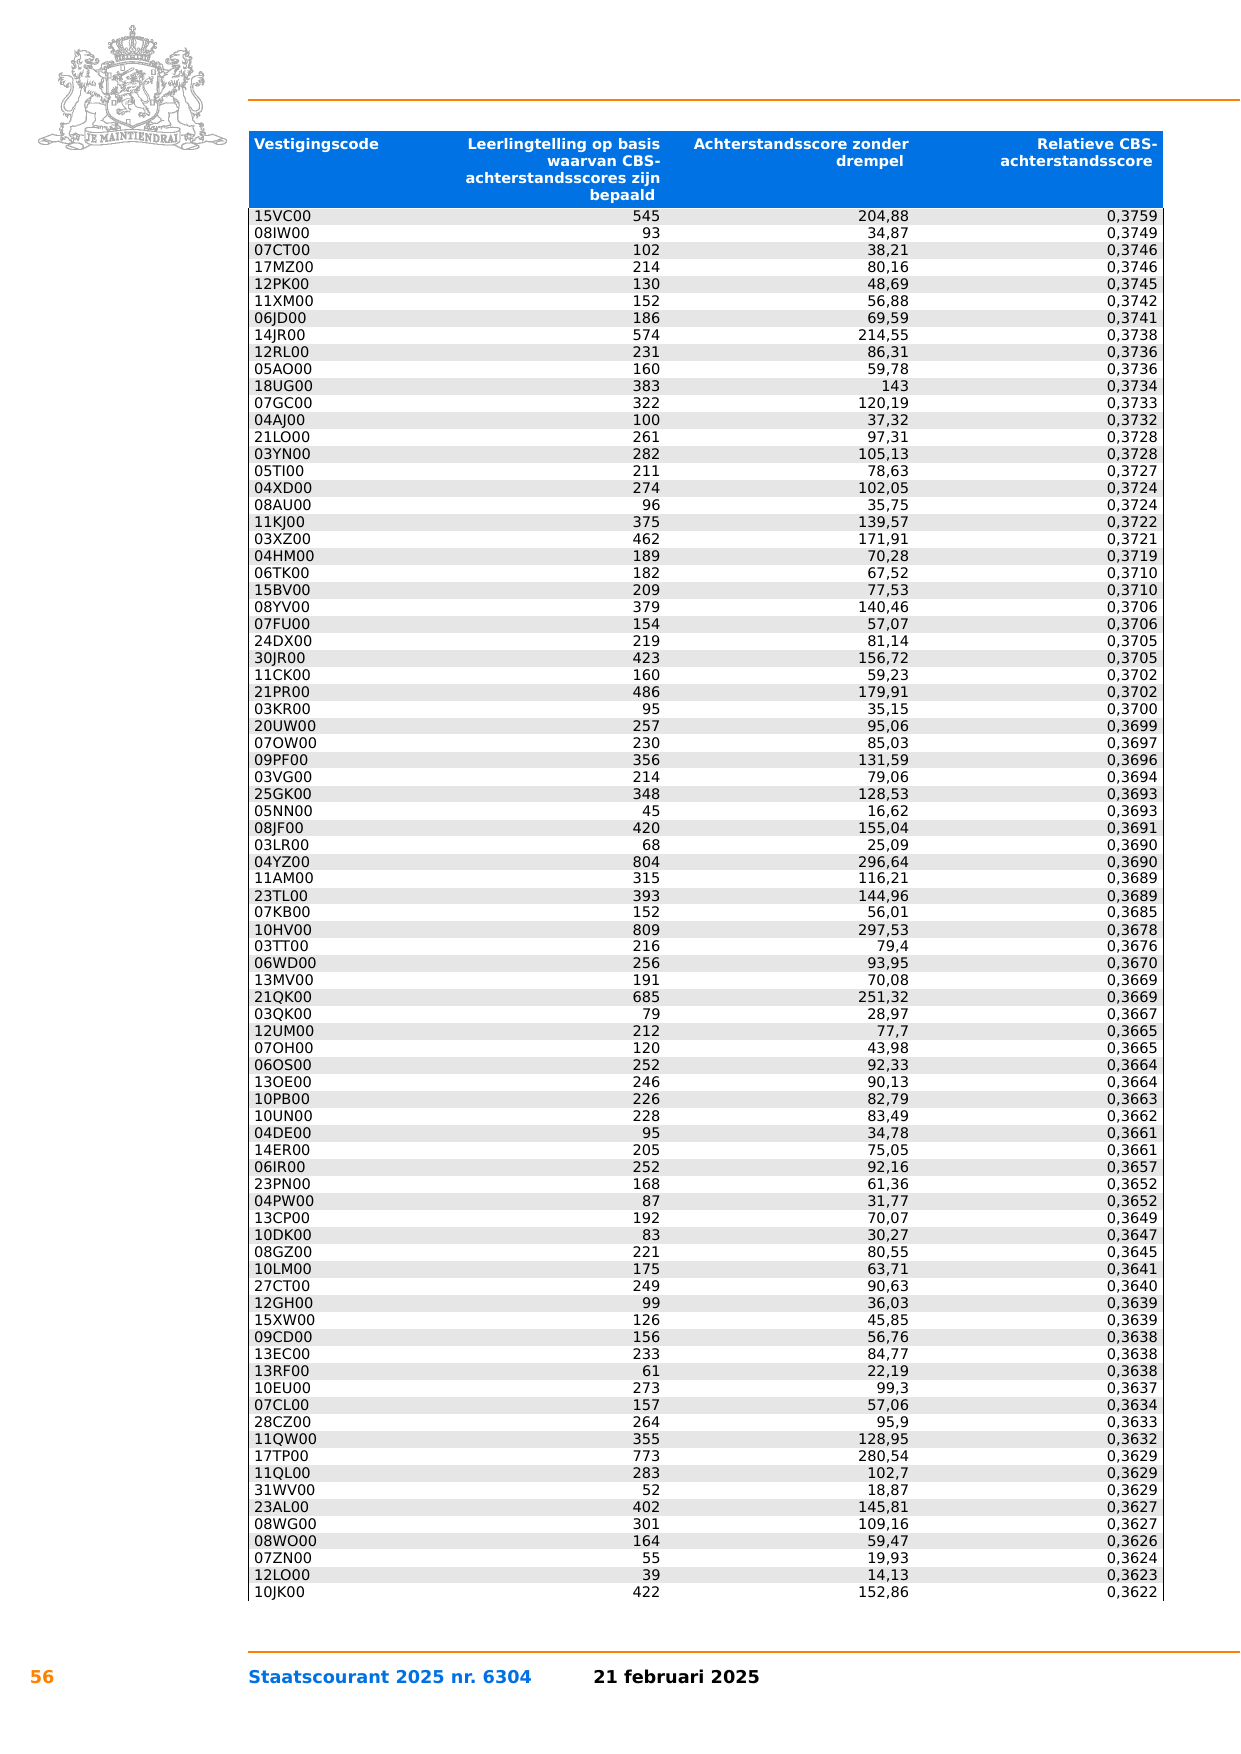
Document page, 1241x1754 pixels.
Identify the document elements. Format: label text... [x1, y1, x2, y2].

table_cell 06OS00 [249, 1057, 417, 1074]
table_cell 379 [418, 599, 666, 616]
table_cell 82,79 [666, 1091, 915, 1108]
table_cell 90,63 [666, 1278, 915, 1295]
table_cell 13EC00 [249, 1346, 417, 1363]
table_cell 15VC00 [249, 209, 417, 225]
table_cell 70,07 [666, 1210, 915, 1227]
table_cell 92,16 [666, 1159, 915, 1176]
table_cell 221 [418, 1244, 666, 1261]
table_cell 315 [418, 870, 666, 887]
table_cell 152 [418, 904, 666, 921]
table_cell 35,15 [666, 701, 915, 718]
table_cell 0,3633 [915, 1414, 1163, 1431]
table_cell 95 [418, 1125, 666, 1142]
table_cell 0,3702 [915, 684, 1163, 701]
table_cell 0,3669 [915, 989, 1163, 1006]
table_cell 192 [418, 1210, 666, 1227]
table_cell 99,3 [666, 1380, 915, 1397]
table_cell 11AM00 [249, 870, 417, 887]
table_cell 70,08 [666, 972, 915, 989]
table_cell 12UM00 [249, 1023, 417, 1040]
table_cell 27CT00 [249, 1278, 417, 1295]
table_cell 03YN00 [249, 446, 417, 463]
table_cell 257 [418, 718, 666, 734]
table_cell 03XZ00 [249, 531, 417, 548]
table_cell 143 [666, 378, 915, 395]
table_cell 219 [418, 633, 666, 650]
table_cell 37,32 [666, 412, 915, 429]
table_cell 67,52 [666, 565, 915, 582]
table_cell 164 [418, 1533, 666, 1549]
table_cell 90,13 [666, 1074, 915, 1091]
table_cell 04AJ00 [249, 412, 417, 429]
table_cell 03QK00 [249, 1006, 417, 1023]
table_cell 08JF00 [249, 820, 417, 836]
table_cell 0,3669 [915, 972, 1163, 989]
table_cell 11QW00 [249, 1431, 417, 1448]
table_cell 0,3629 [915, 1465, 1163, 1482]
table_cell 18,87 [666, 1482, 915, 1499]
table_cell 04PW00 [249, 1193, 417, 1210]
table_cell 0,3733 [915, 395, 1163, 412]
table_cell 233 [418, 1346, 666, 1363]
table_cell 05AO00 [249, 361, 417, 378]
table_cell 348 [418, 786, 666, 802]
table_cell 13MV00 [249, 972, 417, 989]
table_cell 17TP00 [249, 1448, 417, 1465]
table_cell 30,27 [666, 1227, 915, 1244]
table_cell 10UN00 [249, 1108, 417, 1125]
table_cell 55 [418, 1550, 666, 1567]
table_cell 95,9 [666, 1414, 915, 1431]
table_cell 03LR00 [249, 836, 417, 853]
table_cell 84,77 [666, 1346, 915, 1363]
table_cell 63,71 [666, 1261, 915, 1278]
table_cell 120 [418, 1040, 666, 1057]
table_cell 228 [418, 1108, 666, 1125]
table_cell 31,77 [666, 1193, 915, 1210]
table_cell 204,88 [666, 209, 915, 225]
table_cell 189 [418, 548, 666, 565]
table_cell 24DX00 [249, 633, 417, 650]
table_cell 0,3742 [915, 293, 1163, 310]
table_cell 356 [418, 752, 666, 768]
table_cell 297,53 [666, 921, 915, 938]
table_cell 773 [418, 1448, 666, 1465]
table_cell 08IW00 [249, 225, 417, 242]
table_cell 0,3705 [915, 650, 1163, 667]
table_cell 92,33 [666, 1057, 915, 1074]
table_cell 18UG00 [249, 378, 417, 395]
table_cell 252 [418, 1057, 666, 1074]
table_cell 179,91 [666, 684, 915, 701]
table_cell 83,49 [666, 1108, 915, 1125]
table_cell 0,3690 [915, 854, 1163, 870]
table_cell 296,64 [666, 854, 915, 870]
table_header Vestigingscode [249, 131, 417, 208]
table_cell 0,3661 [915, 1125, 1163, 1142]
table_cell 56,88 [666, 293, 915, 310]
table_cell 0,3641 [915, 1261, 1163, 1278]
table_cell 99 [418, 1295, 666, 1312]
table_cell 0,3629 [915, 1448, 1163, 1465]
table_cell 0,3759 [915, 209, 1163, 225]
table_cell 13OE00 [249, 1074, 417, 1091]
table_cell 0,3632 [915, 1431, 1163, 1448]
table_cell 07KB00 [249, 904, 417, 921]
table_cell 15XW00 [249, 1312, 417, 1329]
table_cell 0,3732 [915, 412, 1163, 429]
table_cell 100 [418, 412, 666, 429]
table_cell 56,76 [666, 1329, 915, 1346]
table_cell 261 [418, 429, 666, 446]
table_cell 06JD00 [249, 310, 417, 327]
table_cell 79,4 [666, 938, 915, 955]
table_cell 231 [418, 344, 666, 361]
table_cell 214 [418, 769, 666, 786]
table_cell 81,14 [666, 633, 915, 650]
table_cell 45,85 [666, 1312, 915, 1329]
table_cell 160 [418, 361, 666, 378]
table_cell 0,3736 [915, 344, 1163, 361]
table_cell 186 [418, 310, 666, 327]
table_cell 0,3719 [915, 548, 1163, 565]
table_cell 23TL00 [249, 888, 417, 904]
table_cell 0,3657 [915, 1159, 1163, 1176]
table_cell 0,3624 [915, 1550, 1163, 1567]
table_cell 07CT00 [249, 242, 417, 259]
table_cell 21QK00 [249, 989, 417, 1006]
table_cell 79,06 [666, 769, 915, 786]
table_cell 03VG00 [249, 769, 417, 786]
table_cell 0,3639 [915, 1295, 1163, 1312]
table_cell 0,3685 [915, 904, 1163, 921]
table_cell 06WD00 [249, 955, 417, 972]
table_cell 30JR00 [249, 650, 417, 667]
table_cell 0,3637 [915, 1380, 1163, 1397]
table_cell 56,01 [666, 904, 915, 921]
table_cell 102,7 [666, 1465, 915, 1482]
table_cell 0,3691 [915, 820, 1163, 836]
table_cell 10PB00 [249, 1091, 417, 1108]
table_cell 0,3697 [915, 735, 1163, 752]
table_cell 0,3734 [915, 378, 1163, 395]
table_cell 0,3622 [915, 1584, 1163, 1601]
table_cell 0,3623 [915, 1567, 1163, 1583]
table_cell 19,93 [666, 1550, 915, 1567]
table_cell 0,3626 [915, 1533, 1163, 1549]
table_cell 80,16 [666, 259, 915, 276]
table_cell 87 [418, 1193, 666, 1210]
table_cell 545 [418, 209, 666, 225]
table_cell 211 [418, 463, 666, 480]
table_cell 282 [418, 446, 666, 463]
table_cell 0,3689 [915, 888, 1163, 904]
table_cell 04HM00 [249, 548, 417, 565]
table_cell 0,3645 [915, 1244, 1163, 1261]
table_cell 10DK00 [249, 1227, 417, 1244]
table_cell 0,3702 [915, 667, 1163, 684]
table_cell 85,03 [666, 735, 915, 752]
table_cell 0,3738 [915, 327, 1163, 344]
table_cell 31WV00 [249, 1482, 417, 1499]
table_cell 168 [418, 1176, 666, 1193]
table_cell 171,91 [666, 531, 915, 548]
table_cell 120,19 [666, 395, 915, 412]
table_cell 95 [418, 701, 666, 718]
table_cell 156,72 [666, 650, 915, 667]
table_cell 375 [418, 514, 666, 531]
table_cell 273 [418, 1380, 666, 1397]
table_cell 38,21 [666, 242, 915, 259]
table_cell 209 [418, 582, 666, 599]
table_cell 423 [418, 650, 666, 667]
table_cell 128,53 [666, 786, 915, 802]
table_cell 246 [418, 1074, 666, 1091]
table_cell 109,16 [666, 1516, 915, 1533]
table_cell 52 [418, 1482, 666, 1499]
table_cell 08GZ00 [249, 1244, 417, 1261]
table_cell 0,3670 [915, 955, 1163, 972]
table_cell 574 [418, 327, 666, 344]
table_cell 226 [418, 1091, 666, 1108]
table_cell 28CZ00 [249, 1414, 417, 1431]
table_cell 402 [418, 1499, 666, 1516]
table_cell 0,3705 [915, 633, 1163, 650]
table_cell 355 [418, 1431, 666, 1448]
table_cell 14ER00 [249, 1142, 417, 1159]
table_cell 0,3661 [915, 1142, 1163, 1159]
table_cell 04YZ00 [249, 854, 417, 870]
table_cell 48,69 [666, 276, 915, 293]
table_cell 230 [418, 735, 666, 752]
table_cell 59,23 [666, 667, 915, 684]
table_cell 08YV00 [249, 599, 417, 616]
table_cell 462 [418, 531, 666, 548]
table_cell 59,47 [666, 1533, 915, 1549]
table_cell 0,3741 [915, 310, 1163, 327]
table_cell 0,3664 [915, 1057, 1163, 1074]
table_cell 20UW00 [249, 718, 417, 734]
table_cell 12LO00 [249, 1567, 417, 1583]
table_cell 0,3746 [915, 259, 1163, 276]
table_cell 145,81 [666, 1499, 915, 1516]
table_cell 152 [418, 293, 666, 310]
table_cell 13RF00 [249, 1363, 417, 1380]
table_cell 0,3665 [915, 1040, 1163, 1057]
table_cell 383 [418, 378, 666, 395]
table_cell 16,62 [666, 803, 915, 819]
table_cell 0,3749 [915, 225, 1163, 242]
table_cell 154 [418, 616, 666, 633]
table_cell 22,19 [666, 1363, 915, 1380]
table_cell 68 [418, 836, 666, 853]
table_cell 0,3678 [915, 921, 1163, 938]
table_cell 486 [418, 684, 666, 701]
table_cell 155,04 [666, 820, 915, 836]
table_cell 07FU00 [249, 616, 417, 633]
table_cell 08AU00 [249, 497, 417, 514]
table_cell 144,96 [666, 888, 915, 904]
table_cell 0,3652 [915, 1193, 1163, 1210]
table_cell 04XD00 [249, 480, 417, 497]
table_cell 07ZN00 [249, 1550, 417, 1567]
table_cell 0,3722 [915, 514, 1163, 531]
table_cell 97,31 [666, 429, 915, 446]
table_cell 61,36 [666, 1176, 915, 1193]
table_cell 11CK00 [249, 667, 417, 684]
table_cell 0,3710 [915, 582, 1163, 599]
table_cell 11QL00 [249, 1465, 417, 1482]
table_cell 25,09 [666, 836, 915, 853]
table_cell 03KR00 [249, 701, 417, 718]
table_cell 0,3727 [915, 463, 1163, 480]
table_cell 0,3662 [915, 1108, 1163, 1125]
table_cell 175 [418, 1261, 666, 1278]
table_cell 139,57 [666, 514, 915, 531]
table_cell 283 [418, 1465, 666, 1482]
table_cell 06TK00 [249, 565, 417, 582]
table_cell 249 [418, 1278, 666, 1295]
table_cell 09PF00 [249, 752, 417, 768]
table_cell 14,13 [666, 1567, 915, 1583]
table_cell 10LM00 [249, 1261, 417, 1278]
table_cell 0,3706 [915, 616, 1163, 633]
table_cell 35,75 [666, 497, 915, 514]
table_cell 105,13 [666, 446, 915, 463]
table_cell 301 [418, 1516, 666, 1533]
table_cell 252 [418, 1159, 666, 1176]
table_cell 160 [418, 667, 666, 684]
table_cell 0,3689 [915, 870, 1163, 887]
table_cell 77,7 [666, 1023, 915, 1040]
table_cell 0,3746 [915, 242, 1163, 259]
table_cell 205 [418, 1142, 666, 1159]
table_cell 804 [418, 854, 666, 870]
table_cell 0,3724 [915, 497, 1163, 514]
table_cell 23AL00 [249, 1499, 417, 1516]
table_cell 07OH00 [249, 1040, 417, 1057]
table_cell 36,03 [666, 1295, 915, 1312]
table_cell 95,06 [666, 718, 915, 734]
table_cell 280,54 [666, 1448, 915, 1465]
table_header Achterstandsscore zonder drempel [666, 131, 915, 208]
table_cell 393 [418, 888, 666, 904]
table_cell 0,3676 [915, 938, 1163, 955]
table_cell 420 [418, 820, 666, 836]
table_cell 78,63 [666, 463, 915, 480]
table_cell 0,3640 [915, 1278, 1163, 1295]
table_cell 28,97 [666, 1006, 915, 1023]
table_cell 131,59 [666, 752, 915, 768]
table_cell 10JK00 [249, 1584, 417, 1601]
table_cell 212 [418, 1023, 666, 1040]
table_cell 13CP00 [249, 1210, 417, 1227]
table_cell 0,3694 [915, 769, 1163, 786]
table_cell 57,06 [666, 1397, 915, 1414]
table_cell 0,3649 [915, 1210, 1163, 1227]
table_cell 43,98 [666, 1040, 915, 1057]
table_cell 25GK00 [249, 786, 417, 802]
table_cell 809 [418, 921, 666, 938]
table_cell 0,3652 [915, 1176, 1163, 1193]
table_cell 75,05 [666, 1142, 915, 1159]
table_cell 214 [418, 259, 666, 276]
table_cell 69,59 [666, 310, 915, 327]
table_cell 07CL00 [249, 1397, 417, 1414]
table_cell 21LO00 [249, 429, 417, 446]
table_cell 0,3638 [915, 1346, 1163, 1363]
table_cell 11KJ00 [249, 514, 417, 531]
table_cell 191 [418, 972, 666, 989]
table_cell 0,3664 [915, 1074, 1163, 1091]
table_cell 12GH00 [249, 1295, 417, 1312]
table_cell 0,3663 [915, 1091, 1163, 1108]
table_cell 08WO00 [249, 1533, 417, 1549]
table_cell 34,87 [666, 225, 915, 242]
table_cell 61 [418, 1363, 666, 1380]
table_cell 251,32 [666, 989, 915, 1006]
table_cell 0,3699 [915, 718, 1163, 734]
table_cell 0,3667 [915, 1006, 1163, 1023]
table_cell 12PK00 [249, 276, 417, 293]
table_cell 0,3647 [915, 1227, 1163, 1244]
table_cell 09CD00 [249, 1329, 417, 1346]
table_header Leerlingtelling op basis waarvan CBS-achterstandsscores zijn bepaald [418, 131, 666, 208]
table_cell 0,3627 [915, 1499, 1163, 1516]
table_cell 685 [418, 989, 666, 1006]
table_cell 274 [418, 480, 666, 497]
table_cell 0,3638 [915, 1363, 1163, 1380]
table_cell 157 [418, 1397, 666, 1414]
table_cell 93,95 [666, 955, 915, 972]
table_cell 156 [418, 1329, 666, 1346]
table_cell 0,3696 [915, 752, 1163, 768]
table_cell 214,55 [666, 327, 915, 344]
table_cell 70,28 [666, 548, 915, 565]
table_cell 23PN00 [249, 1176, 417, 1193]
table_cell 0,3693 [915, 786, 1163, 802]
table_cell 77,53 [666, 582, 915, 599]
table_cell 03TT00 [249, 938, 417, 955]
table_cell 04DE00 [249, 1125, 417, 1142]
table_cell 0,3728 [915, 429, 1163, 446]
table_cell 07GC00 [249, 395, 417, 412]
table_cell 0,3629 [915, 1482, 1163, 1499]
table_cell 0,3721 [915, 531, 1163, 548]
table_cell 322 [418, 395, 666, 412]
table_cell 83 [418, 1227, 666, 1244]
table_cell 59,78 [666, 361, 915, 378]
table_cell 15BV00 [249, 582, 417, 599]
table_header Relatieve CBS-achterstandsscore [915, 131, 1163, 208]
table_cell 182 [418, 565, 666, 582]
picture [38, 25, 227, 150]
table_cell 34,78 [666, 1125, 915, 1142]
table_cell 14JR00 [249, 327, 417, 344]
table_cell 17MZ00 [249, 259, 417, 276]
table_cell 116,21 [666, 870, 915, 887]
table_cell 0,3665 [915, 1023, 1163, 1040]
table_cell 45 [418, 803, 666, 819]
table_cell 05NN00 [249, 803, 417, 819]
table_cell 86,31 [666, 344, 915, 361]
table_cell 152,86 [666, 1584, 915, 1601]
table_cell 128,95 [666, 1431, 915, 1448]
table_cell 10EU00 [249, 1380, 417, 1397]
table_cell 10HV00 [249, 921, 417, 938]
table_cell 08WG00 [249, 1516, 417, 1533]
table_cell 06IR00 [249, 1159, 417, 1176]
table_cell 0,3690 [915, 836, 1163, 853]
table_cell 0,3710 [915, 565, 1163, 582]
table_cell 422 [418, 1584, 666, 1601]
table_cell 79 [418, 1006, 666, 1023]
table_cell 05TI00 [249, 463, 417, 480]
table_cell 21PR00 [249, 684, 417, 701]
table_cell 11XM00 [249, 293, 417, 310]
table_cell 93 [418, 225, 666, 242]
table_cell 0,3724 [915, 480, 1163, 497]
table_cell 0,3638 [915, 1329, 1163, 1346]
table_cell 12RL00 [249, 344, 417, 361]
table_cell 126 [418, 1312, 666, 1329]
table_cell 96 [418, 497, 666, 514]
table_cell 57,07 [666, 616, 915, 633]
table_cell 0,3706 [915, 599, 1163, 616]
table_cell 0,3728 [915, 446, 1163, 463]
table_cell 07OW00 [249, 735, 417, 752]
table_cell 0,3639 [915, 1312, 1163, 1329]
table_cell 0,3634 [915, 1397, 1163, 1414]
table_cell 0,3745 [915, 276, 1163, 293]
table_cell 140,46 [666, 599, 915, 616]
table_cell 102 [418, 242, 666, 259]
table_cell 39 [418, 1567, 666, 1583]
table_cell 80,55 [666, 1244, 915, 1261]
table_cell 0,3736 [915, 361, 1163, 378]
table_cell 0,3627 [915, 1516, 1163, 1533]
table_cell 216 [418, 938, 666, 955]
table_cell 0,3700 [915, 701, 1163, 718]
table_cell 264 [418, 1414, 666, 1431]
table_cell 130 [418, 276, 666, 293]
table_cell 0,3693 [915, 803, 1163, 819]
table_cell 102,05 [666, 480, 915, 497]
table_cell 256 [418, 955, 666, 972]
